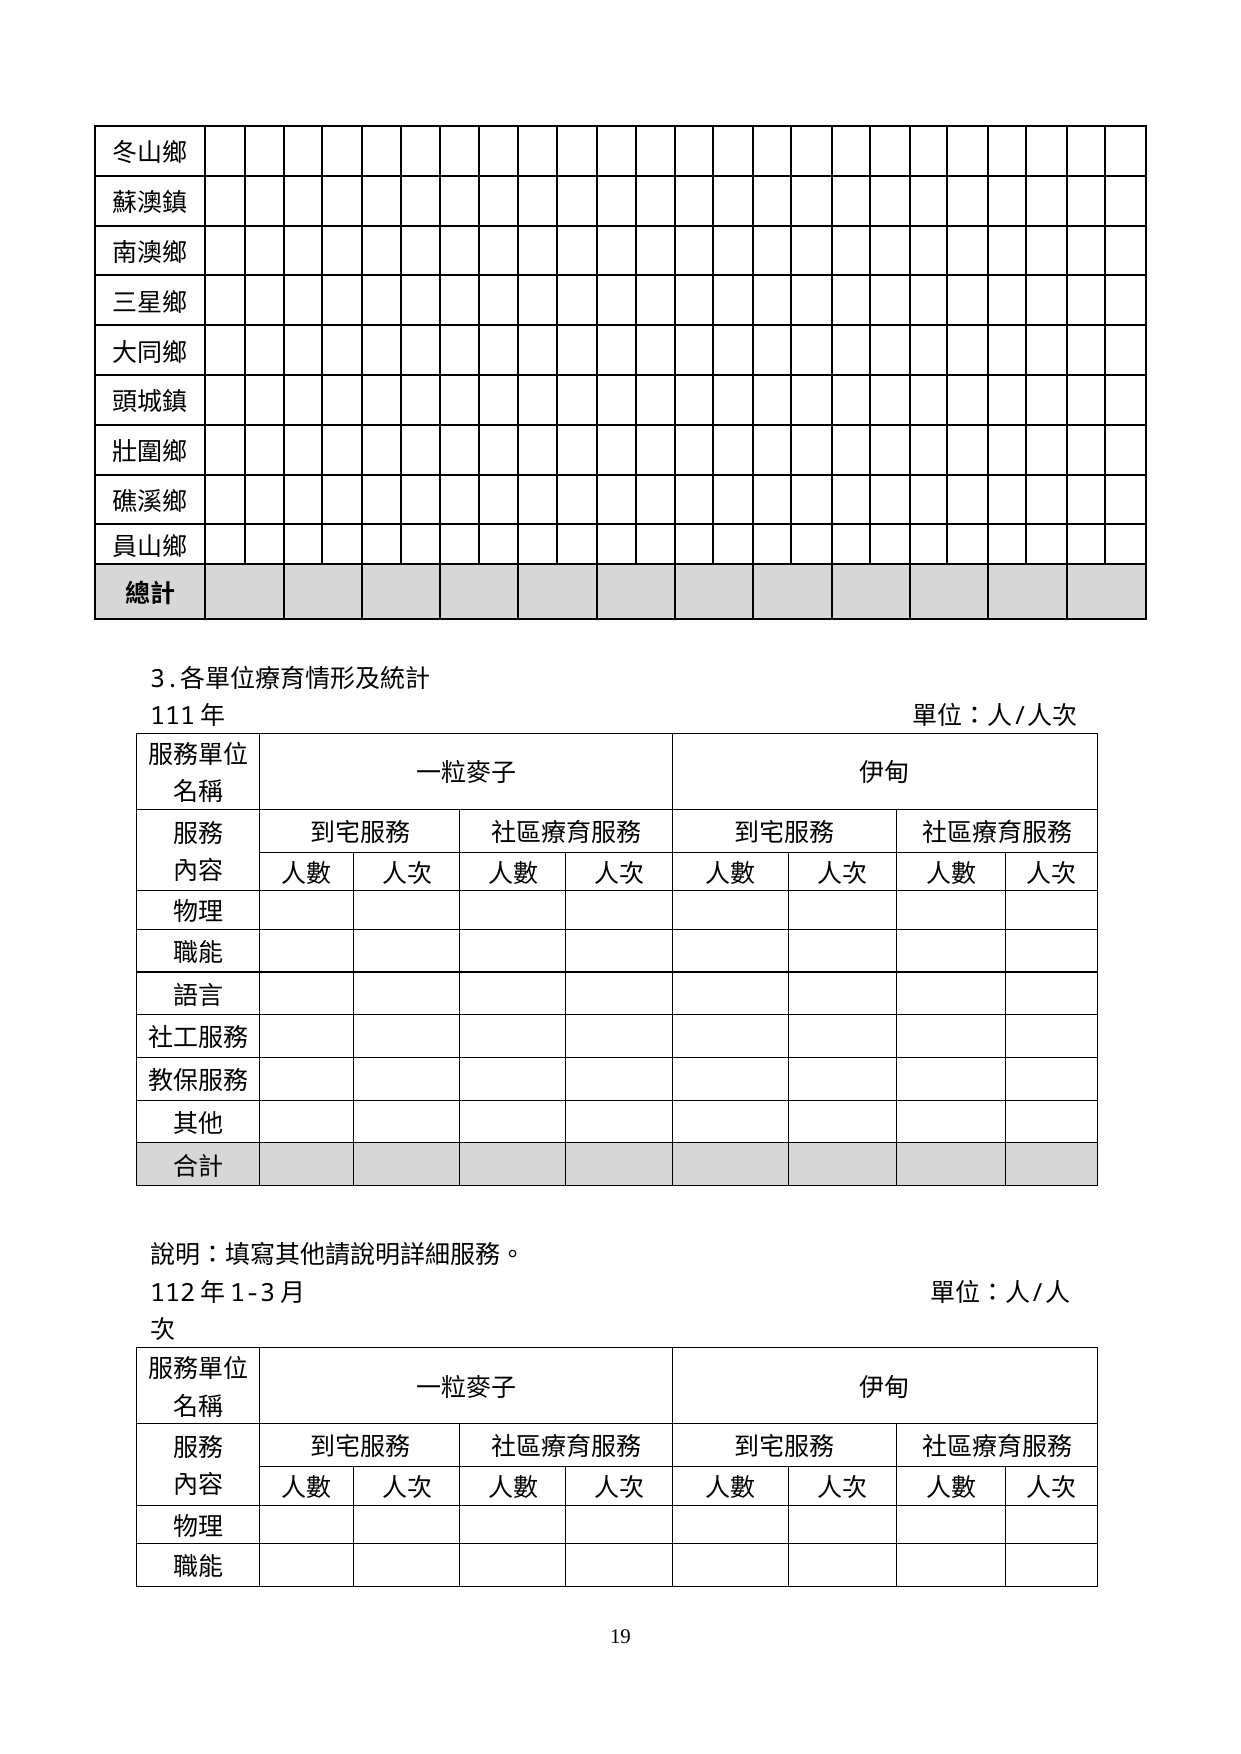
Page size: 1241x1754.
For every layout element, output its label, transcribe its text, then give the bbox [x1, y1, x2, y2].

table_cell [285, 276, 321, 324]
table_cell 總計 [96, 565, 204, 618]
table_cell [948, 276, 987, 324]
table_cell [441, 127, 478, 175]
table_cell [714, 326, 752, 374]
table_cell [989, 276, 1025, 324]
table_cell [754, 476, 790, 523]
table_cell [948, 476, 987, 523]
table_cell 物理 [137, 891, 259, 929]
table_cell 社區療育服務 [460, 1424, 672, 1466]
table_cell [754, 227, 790, 274]
table_cell [363, 376, 400, 424]
table_cell [637, 525, 674, 563]
table_cell [948, 525, 987, 563]
table_cell [402, 227, 439, 274]
table_cell [441, 525, 478, 563]
table_cell [1106, 426, 1145, 473]
table_cell [911, 426, 946, 473]
table_cell [897, 1058, 1005, 1099]
text 說明：填寫其他請說明詳細服務。 [150, 1234, 1090, 1272]
table_cell [911, 565, 987, 618]
table_cell [323, 525, 361, 563]
table_cell [285, 227, 321, 274]
table_cell [519, 127, 556, 175]
table_cell [911, 127, 946, 175]
table_cell 人數 [260, 1467, 353, 1504]
table_cell [285, 565, 361, 618]
table_cell [246, 276, 283, 324]
table_cell [792, 476, 831, 523]
table_cell [754, 127, 790, 175]
table_cell [1006, 1015, 1097, 1057]
table_cell [789, 1058, 896, 1099]
table_cell [833, 127, 869, 175]
table_cell [1006, 1544, 1097, 1586]
table_cell [897, 973, 1005, 1014]
table_cell [354, 1143, 459, 1185]
table_cell [989, 525, 1025, 563]
table_cell [206, 326, 244, 374]
table_cell [460, 1101, 565, 1142]
table_cell 職能 [137, 930, 259, 971]
table_cell [441, 565, 517, 618]
table_cell [1106, 525, 1145, 563]
table_cell 到宅服務 [673, 810, 896, 852]
table_cell [354, 1058, 459, 1099]
table_cell [1068, 127, 1104, 175]
table_cell [1106, 177, 1145, 224]
text 3.各單位療育情形及統計 [150, 657, 1090, 695]
table_cell [566, 1143, 672, 1185]
table_cell [833, 476, 869, 523]
table_cell [1027, 177, 1066, 224]
table_cell 壯圍鄉 [96, 426, 204, 473]
table_cell [566, 891, 672, 929]
table_cell [789, 1015, 896, 1057]
table_cell [1068, 326, 1104, 374]
table_cell [637, 177, 674, 224]
table_cell [480, 127, 517, 175]
table_cell [714, 476, 752, 523]
table_cell [911, 276, 946, 324]
table_cell 物理 [137, 1506, 259, 1543]
table_cell [637, 376, 674, 424]
table_cell [566, 1101, 672, 1142]
table_cell [1068, 177, 1104, 224]
table_cell [323, 177, 361, 224]
table_cell [558, 177, 596, 224]
table_cell [754, 276, 790, 324]
table_cell [1006, 1143, 1097, 1185]
table_cell [871, 476, 909, 523]
table_cell [598, 227, 635, 274]
table_cell [1068, 426, 1104, 473]
text 112年1-3月 單位：人/人次 [150, 1272, 1090, 1347]
table_cell [1106, 326, 1145, 374]
table_cell [566, 1058, 672, 1099]
table_cell [598, 127, 635, 175]
table_cell [897, 930, 1005, 971]
table_cell [673, 1506, 788, 1543]
table_cell 人數 [897, 853, 1005, 890]
table_cell [460, 930, 565, 971]
table_cell [566, 973, 672, 1014]
table_cell [948, 376, 987, 424]
table_cell [460, 1544, 565, 1586]
table_cell [754, 376, 790, 424]
table_cell [792, 326, 831, 374]
table_cell [363, 127, 400, 175]
table_cell [558, 525, 596, 563]
table_cell [676, 127, 712, 175]
table_cell [441, 426, 478, 473]
table_cell 人數 [260, 853, 353, 890]
table_cell 人次 [1006, 853, 1097, 890]
table_cell [673, 1143, 788, 1185]
table_cell [460, 1058, 565, 1099]
table_cell [558, 326, 596, 374]
table_cell [402, 127, 439, 175]
table_cell [246, 326, 283, 374]
table_cell [911, 177, 946, 224]
table_cell [989, 177, 1025, 224]
table_cell [402, 525, 439, 563]
table_cell [792, 127, 831, 175]
table_cell [598, 476, 635, 523]
table_cell 南澳鄉 [96, 227, 204, 274]
table_cell [363, 177, 400, 224]
table_cell [673, 1058, 788, 1099]
table_cell [598, 525, 635, 563]
table_cell 社區療育服務 [897, 810, 1097, 852]
table_cell [911, 227, 946, 274]
table_cell [566, 1506, 672, 1543]
table_cell [460, 1506, 565, 1543]
table_cell 人次 [354, 853, 459, 890]
table_cell [1006, 891, 1097, 929]
table_cell [637, 276, 674, 324]
table_cell 社區療育服務 [897, 1424, 1097, 1466]
table_cell [260, 1143, 353, 1185]
table_cell [246, 525, 283, 563]
table_cell 大同鄉 [96, 326, 204, 374]
table_cell 人次 [354, 1467, 459, 1504]
table_cell [480, 476, 517, 523]
table_cell [676, 426, 712, 473]
table_cell [833, 426, 869, 473]
table_cell 教保服務 [137, 1058, 259, 1099]
table_cell [1106, 276, 1145, 324]
table_cell [676, 326, 712, 374]
table_cell [354, 891, 459, 929]
table_cell [714, 227, 752, 274]
table_cell [1006, 930, 1097, 971]
table_cell [354, 1544, 459, 1586]
table_cell [323, 276, 361, 324]
table_cell [285, 127, 321, 175]
table_cell [676, 276, 712, 324]
table_cell [754, 177, 790, 224]
table_cell [871, 227, 909, 274]
table_cell [911, 476, 946, 523]
table_cell 到宅服務 [260, 1424, 459, 1466]
table_cell 到宅服務 [260, 810, 459, 852]
table_cell [792, 426, 831, 473]
table_cell [558, 276, 596, 324]
table_cell [519, 177, 556, 224]
table_cell [1106, 127, 1145, 175]
table_cell [833, 177, 869, 224]
table_cell 人數 [460, 853, 565, 890]
table_cell [1027, 426, 1066, 473]
table_cell [441, 177, 478, 224]
table_cell [989, 127, 1025, 175]
table_cell [460, 891, 565, 929]
table_cell [260, 1506, 353, 1543]
table_cell [558, 127, 596, 175]
table_cell [354, 1506, 459, 1543]
table_cell [441, 227, 478, 274]
table_cell [948, 227, 987, 274]
table_cell [246, 127, 283, 175]
table_cell [206, 177, 244, 224]
table_cell [285, 525, 321, 563]
table_cell [871, 177, 909, 224]
table_cell 語言 [137, 973, 259, 1014]
table_cell [206, 376, 244, 424]
table_cell [566, 930, 672, 971]
table_cell [323, 426, 361, 473]
table_cell [285, 326, 321, 374]
table_cell [1068, 276, 1104, 324]
table_cell [911, 376, 946, 424]
table_cell [792, 376, 831, 424]
table_cell [354, 973, 459, 1014]
table_cell [354, 930, 459, 971]
table_cell [460, 1015, 565, 1057]
table_cell [1068, 227, 1104, 274]
table_cell [363, 476, 400, 523]
table_cell [714, 376, 752, 424]
table_cell [833, 525, 869, 563]
table_cell 冬山鄉 [96, 127, 204, 175]
table_cell [637, 476, 674, 523]
table_header 伊甸 [673, 734, 1097, 808]
table_cell [833, 565, 909, 618]
table_cell [402, 426, 439, 473]
table_cell [673, 891, 788, 929]
table_cell 人數 [673, 853, 788, 890]
table_cell [637, 326, 674, 374]
table_cell [789, 891, 896, 929]
table_cell [206, 227, 244, 274]
table_cell [260, 1058, 353, 1099]
text 111年 單位：人/人次 [150, 695, 1090, 732]
table_cell [792, 177, 831, 224]
table_cell [676, 227, 712, 274]
table_cell [260, 1101, 353, 1142]
table_cell [260, 1544, 353, 1586]
table_cell [1106, 227, 1145, 274]
table_cell [519, 426, 556, 473]
table_cell [285, 177, 321, 224]
table_cell [441, 276, 478, 324]
table_cell 員山鄉 [96, 525, 204, 563]
table_cell [480, 426, 517, 473]
table_cell [673, 1015, 788, 1057]
table_cell 服務 內容 [137, 810, 259, 890]
table_cell [598, 426, 635, 473]
table_cell [871, 326, 909, 374]
table_cell [260, 973, 353, 1014]
table_cell [1027, 276, 1066, 324]
table_cell [566, 1544, 672, 1586]
table_cell [519, 476, 556, 523]
table_cell [363, 276, 400, 324]
table_cell [323, 326, 361, 374]
table_cell [1068, 525, 1104, 563]
table_cell [1006, 1058, 1097, 1099]
table_cell 到宅服務 [673, 1424, 896, 1466]
table_cell [676, 177, 712, 224]
table_cell [558, 376, 596, 424]
table_cell [676, 525, 712, 563]
table_cell [206, 565, 283, 618]
table_cell [754, 426, 790, 473]
table_cell [285, 426, 321, 473]
table_cell [519, 376, 556, 424]
table_cell [1027, 227, 1066, 274]
table_cell [871, 525, 909, 563]
table_cell [637, 426, 674, 473]
table_cell [598, 326, 635, 374]
table_cell [1006, 973, 1097, 1014]
table_cell [480, 525, 517, 563]
table_cell [673, 1101, 788, 1142]
table_cell [206, 276, 244, 324]
table_cell [911, 326, 946, 374]
table_cell [792, 227, 831, 274]
table_cell [1068, 476, 1104, 523]
table_cell [354, 1015, 459, 1057]
table_cell [1106, 476, 1145, 523]
table_cell [480, 177, 517, 224]
table_cell [402, 376, 439, 424]
table_cell [323, 476, 361, 523]
table_header 服務單位名稱 [137, 734, 259, 808]
table_cell [1027, 476, 1066, 523]
table_cell 人次 [789, 853, 896, 890]
table_cell 人數 [673, 1467, 788, 1504]
table_cell [598, 177, 635, 224]
table_cell [402, 326, 439, 374]
table_cell [789, 973, 896, 1014]
table_cell [789, 1506, 896, 1543]
table_cell [989, 476, 1025, 523]
table_cell [363, 426, 400, 473]
table_cell [363, 525, 400, 563]
table_cell [897, 1101, 1005, 1142]
table_cell [519, 326, 556, 374]
table_cell 職能 [137, 1544, 259, 1586]
table_cell [948, 177, 987, 224]
table_cell [989, 326, 1025, 374]
table_cell [285, 376, 321, 424]
table_cell [1027, 326, 1066, 374]
table_cell [246, 476, 283, 523]
table_cell [676, 376, 712, 424]
table_cell 人次 [566, 853, 672, 890]
table_cell [598, 565, 674, 618]
table_cell [789, 930, 896, 971]
table_cell [673, 973, 788, 1014]
table_cell [789, 1544, 896, 1586]
table_cell 礁溪鄉 [96, 476, 204, 523]
table_cell [354, 1101, 459, 1142]
table_header 伊甸 [673, 1348, 1097, 1423]
table_cell 服務 內容 [137, 1424, 259, 1504]
table_cell [598, 376, 635, 424]
table_cell [206, 476, 244, 523]
table_cell [441, 476, 478, 523]
table_cell [441, 326, 478, 374]
table_cell [897, 1143, 1005, 1185]
table_cell [754, 565, 831, 618]
table_cell [460, 1143, 565, 1185]
table_cell [519, 565, 596, 618]
table_cell [871, 376, 909, 424]
table_cell 人次 [789, 1467, 896, 1504]
table_cell [897, 891, 1005, 929]
table_cell [833, 227, 869, 274]
table_cell [833, 326, 869, 374]
table_cell [948, 127, 987, 175]
table_cell [480, 326, 517, 374]
table_cell [714, 127, 752, 175]
table_header 一粒麥子 [260, 734, 672, 808]
table_cell 人次 [1006, 1467, 1097, 1504]
table_cell [1027, 127, 1066, 175]
table_cell [789, 1143, 896, 1185]
table_header 一粒麥子 [260, 1348, 672, 1423]
table_cell [714, 177, 752, 224]
table_cell [480, 376, 517, 424]
table_cell [460, 973, 565, 1014]
table_cell [1027, 525, 1066, 563]
table_cell 其他 [137, 1101, 259, 1142]
table_cell [1068, 565, 1145, 618]
table_cell 社區療育服務 [460, 810, 672, 852]
table_cell 蘇澳鎮 [96, 177, 204, 224]
table_cell [1006, 1101, 1097, 1142]
table_cell [714, 525, 752, 563]
table_cell [402, 276, 439, 324]
table_cell [871, 426, 909, 473]
table_cell [519, 276, 556, 324]
table_cell [441, 376, 478, 424]
table_cell [246, 426, 283, 473]
table_cell [260, 1015, 353, 1057]
table_cell [989, 565, 1066, 618]
table_cell [637, 227, 674, 274]
table_cell [911, 525, 946, 563]
table_cell [558, 426, 596, 473]
table_cell [598, 276, 635, 324]
table_cell [363, 227, 400, 274]
table_cell [754, 326, 790, 374]
table_cell [323, 376, 361, 424]
table_cell [948, 426, 987, 473]
table_cell 社工服務 [137, 1015, 259, 1057]
table_cell [789, 1101, 896, 1142]
table_cell 人次 [566, 1467, 672, 1504]
table_cell [519, 227, 556, 274]
table_cell [246, 376, 283, 424]
table_cell [1006, 1506, 1097, 1543]
table_cell [714, 276, 752, 324]
table_cell [989, 376, 1025, 424]
table_cell [676, 476, 712, 523]
table_cell [989, 227, 1025, 274]
table_cell [673, 930, 788, 971]
table_cell [402, 476, 439, 523]
table_cell [637, 127, 674, 175]
table_header 服務單位名稱 [137, 1348, 259, 1423]
table_cell [206, 426, 244, 473]
table_cell [792, 276, 831, 324]
table_cell [246, 177, 283, 224]
table_cell [1068, 376, 1104, 424]
table_cell [948, 326, 987, 374]
table_cell [833, 376, 869, 424]
table_cell 三星鄉 [96, 276, 204, 324]
table_cell [558, 476, 596, 523]
table_cell [792, 525, 831, 563]
table_cell [363, 326, 400, 374]
table_cell [519, 525, 556, 563]
table_cell [260, 891, 353, 929]
table_cell [480, 276, 517, 324]
table_cell [754, 525, 790, 563]
table_cell [206, 127, 244, 175]
table_cell [897, 1506, 1005, 1543]
table_cell [989, 426, 1025, 473]
table_cell 合計 [137, 1143, 259, 1185]
table_cell [1027, 376, 1066, 424]
table_cell [897, 1544, 1005, 1586]
table_cell 頭城鎮 [96, 376, 204, 424]
table_cell [246, 227, 283, 274]
table_cell [323, 127, 361, 175]
table_cell [480, 227, 517, 274]
table_cell [714, 426, 752, 473]
table_cell [871, 127, 909, 175]
table_cell 人數 [897, 1467, 1005, 1504]
table_cell [260, 930, 353, 971]
table_cell [206, 525, 244, 563]
table_cell [871, 276, 909, 324]
table_cell [673, 1544, 788, 1586]
table_cell [363, 565, 439, 618]
table_cell [285, 476, 321, 523]
table_cell [323, 227, 361, 274]
table_cell 人數 [460, 1467, 565, 1504]
table_cell [897, 1015, 1005, 1057]
table_cell [833, 276, 869, 324]
table_cell [1106, 376, 1145, 424]
table_cell [402, 177, 439, 224]
table_cell [676, 565, 752, 618]
table_cell [566, 1015, 672, 1057]
table_cell [558, 227, 596, 274]
